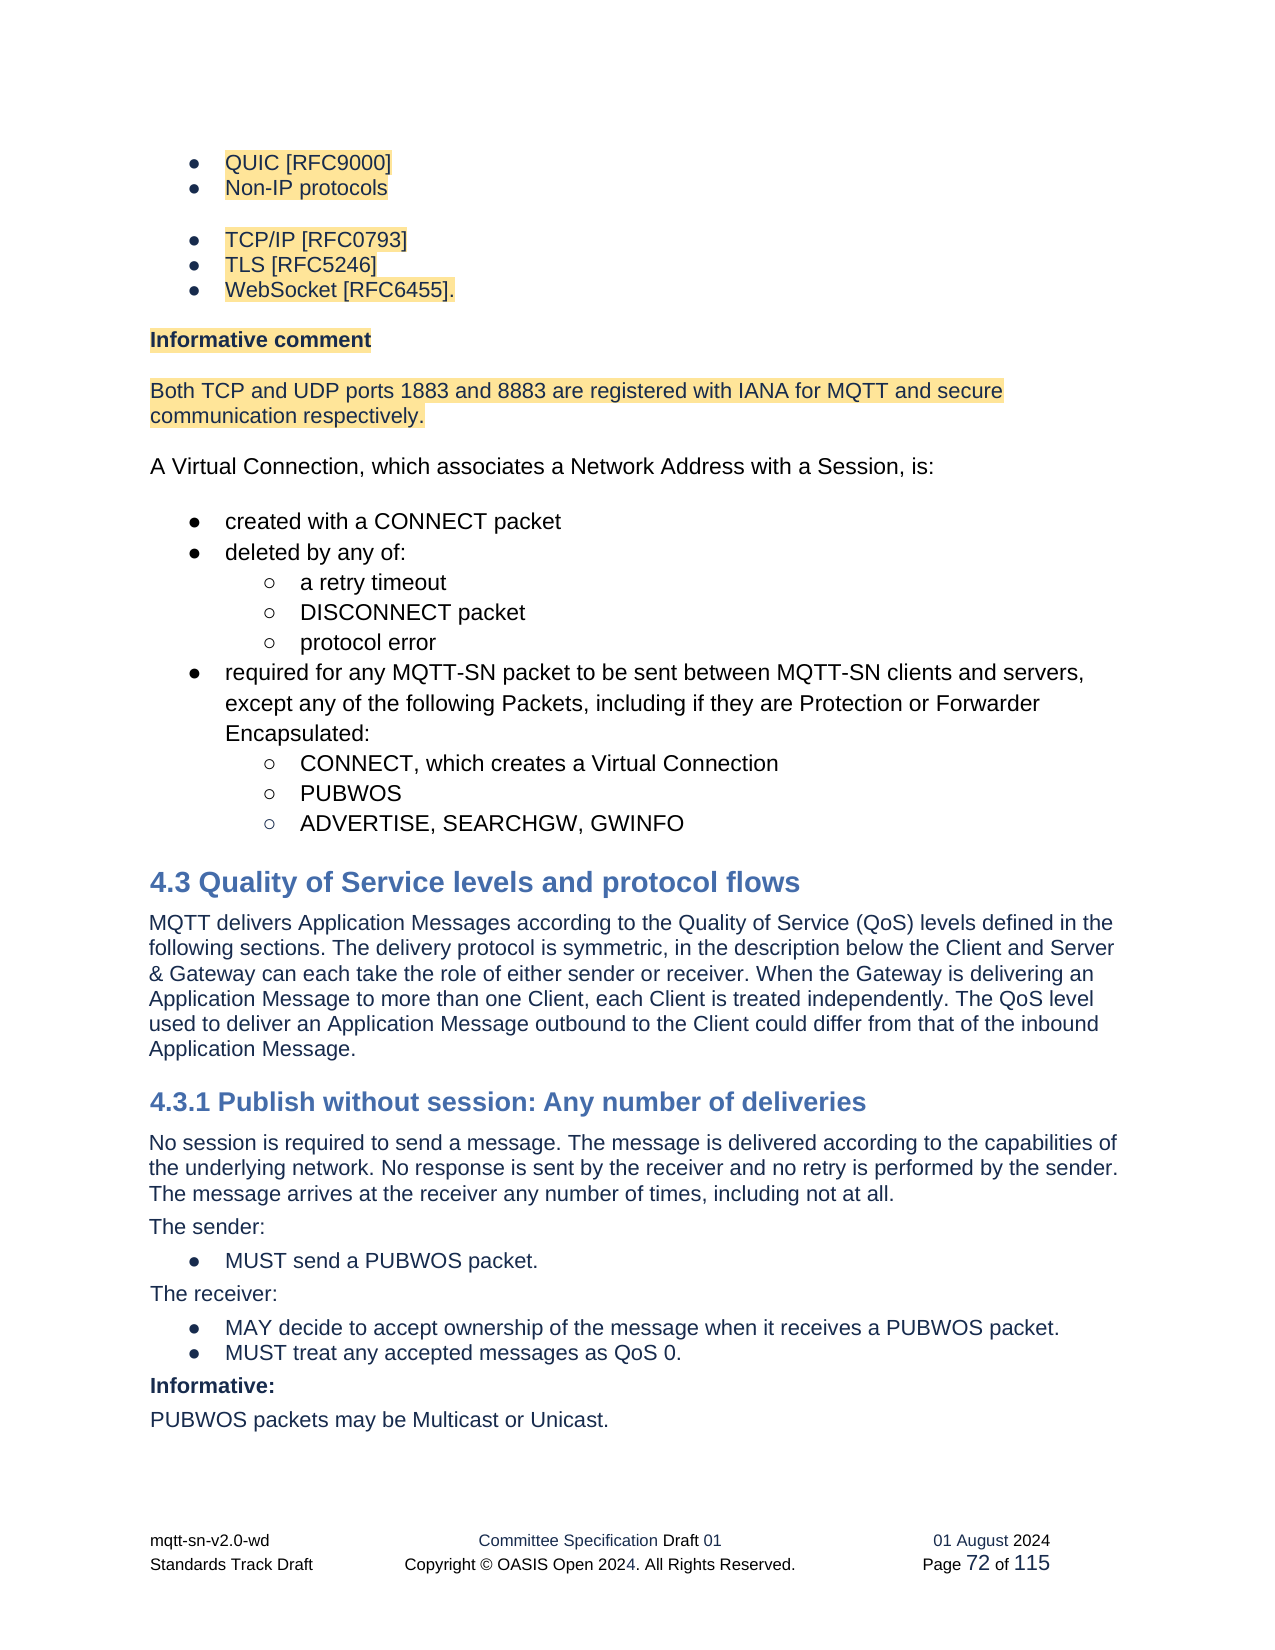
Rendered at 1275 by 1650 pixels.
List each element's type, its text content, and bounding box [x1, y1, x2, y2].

list TLS [RFC5246] [187, 252, 1124, 277]
list MUST treat any accepted messages as QoS 0. [187, 1340, 1124, 1365]
list a retry timeout [262, 569, 1125, 595]
list MUST send a PUBWOS packet. [187, 1247, 1124, 1273]
list QUIC [RFC9000] [187, 150, 1124, 175]
list ADVERTISE, SEARCHGW, GWINFO [262, 810, 1125, 837]
list TCP/IP [RFC0793] [187, 227, 1124, 252]
list protocol error [262, 629, 1125, 655]
text Informative: [150, 1373, 1124, 1398]
list deleted by any of: [187, 538, 1125, 565]
text MQTT delivers Application Messages according to the Quality of Service (QoS) levels defined in the following sections. The delivery protocol is symmetric, in the description below the Client and Server & Gateway can each take the role of either sender or receiver. When the Gateway is delivering an Application Message to more than one Client, each Client is treated independently. The QoS level used to deliver an Application Message outbound to the Client could differ from that of the inbound Application Message. [148, 910, 1124, 1061]
text Informative comment [150, 327, 1124, 353]
text No session is required to send a message. The message is delivered according to the capabilities of the underlying network. No response is sent by the receiver and no retry is performed by the sender. The message arrives at the receiver any number of times, including not at all. [148, 1130, 1124, 1206]
text The sender: [148, 1214, 1124, 1239]
subtitle 4.3 Quality of Service levels and protocol flows [150, 866, 1124, 899]
text Both TCP and UDP ports 1883 and 8883 are registered with IANA for MQTT and secure communication respectively. [150, 378, 1124, 428]
list CONNECT, which creates a Virtual Connection [262, 750, 1125, 776]
text PUBWOS packets may be Multicast or Unicast. [150, 1407, 1124, 1432]
text The receiver: [150, 1281, 1124, 1306]
list PUBWOS [262, 780, 1125, 806]
list WebSocket [RFC6455]. [187, 277, 1124, 302]
list DISCONNECT packet [262, 599, 1125, 625]
text A Virtual Connection, which associates a Network Address with a Session, is: [150, 453, 1125, 479]
list created with a CONNECT packet [187, 508, 1125, 534]
list Non-IP protocols [187, 175, 1124, 200]
list MAY decide to accept ownership of the message when it receives a PUBWOS packet. [187, 1314, 1124, 1340]
list required for any MQTT-SN packet to be sent between MQTT-SN clients and servers, except any of the following Packets, including if they are Protection or Forwarder Encapsulated: [187, 659, 1125, 746]
subtitle 4.3.1 Publish without session: Any number of deliveries [150, 1086, 1124, 1117]
